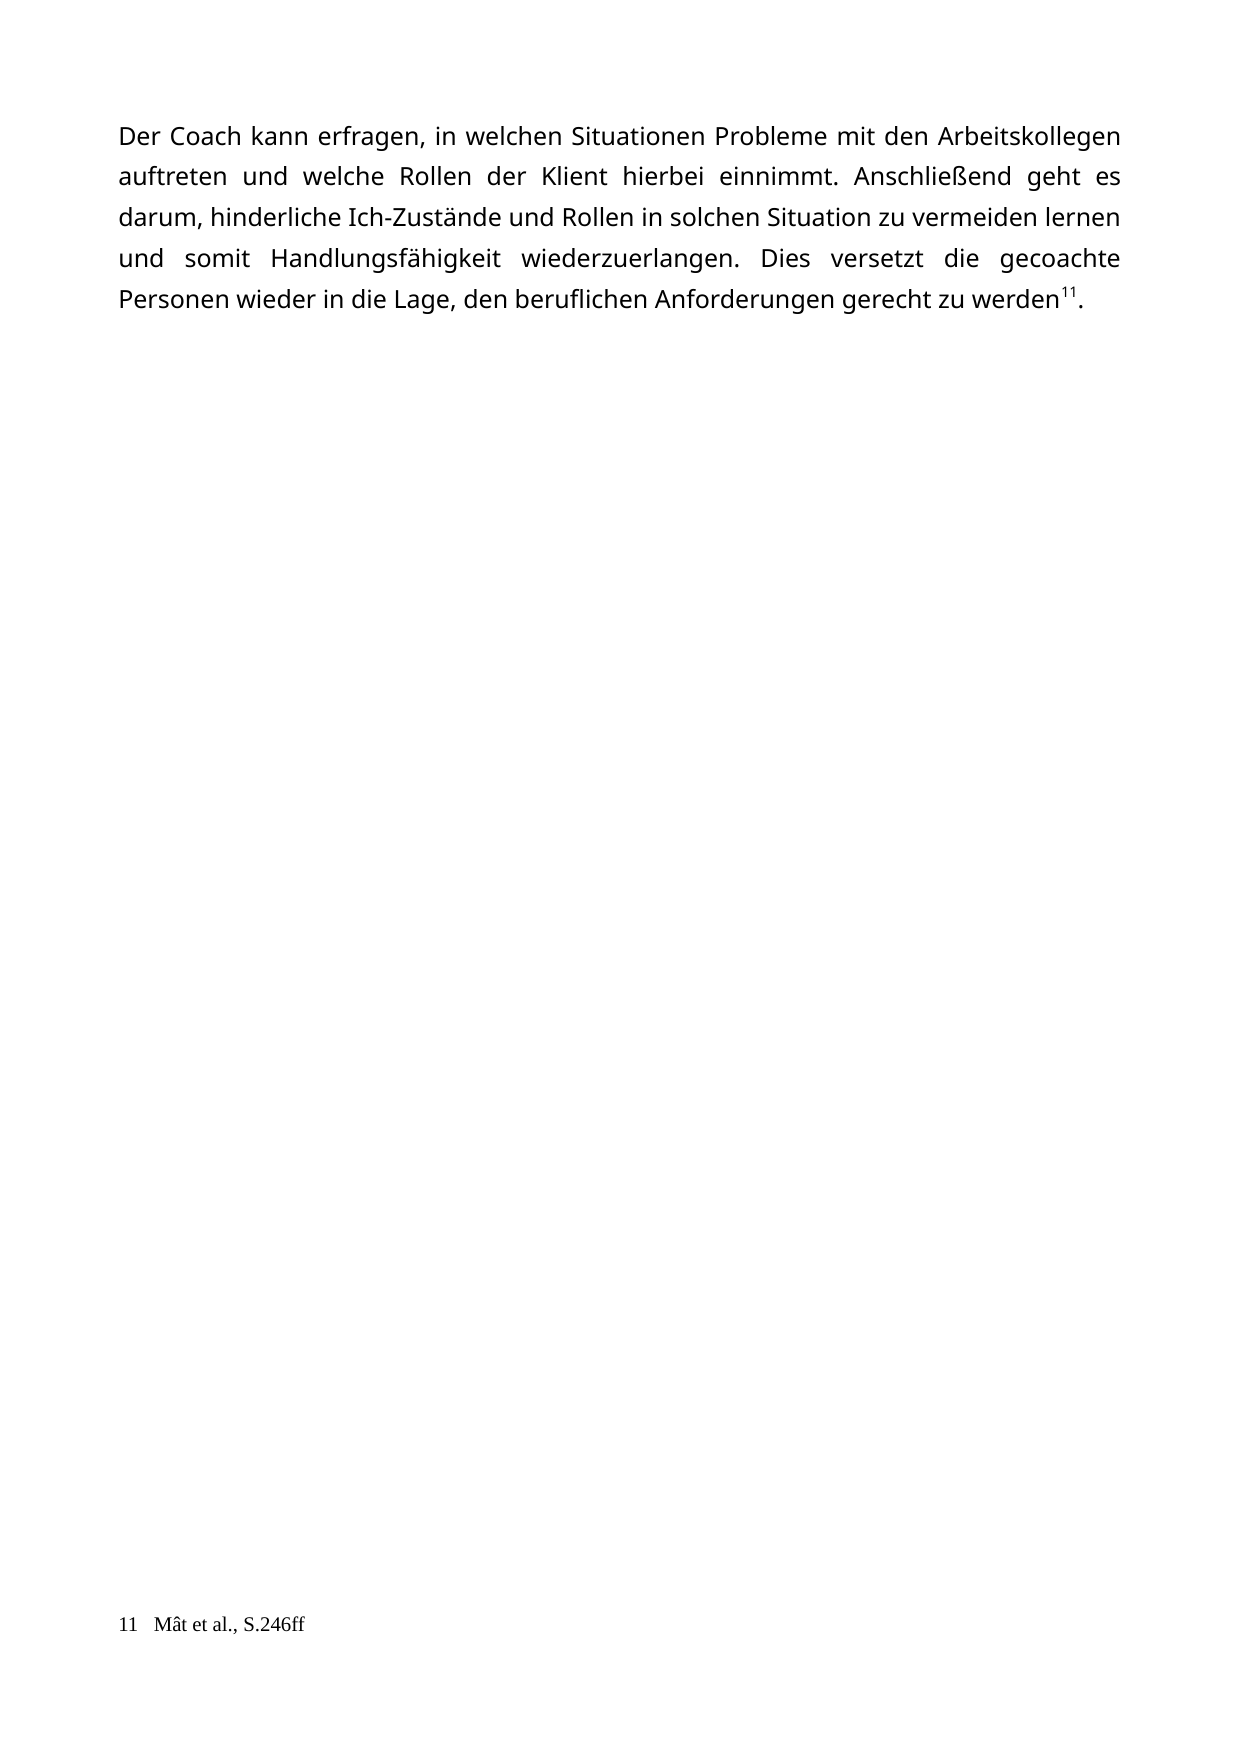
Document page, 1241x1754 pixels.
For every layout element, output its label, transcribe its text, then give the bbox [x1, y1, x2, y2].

text Der Coach kann erfragen, in welchen Situationen Probleme mit den Arbeitskollegen auftreten und welche Rollen der Klient hierbei einnimmt. Anschließend geht es darum, hinderliche Ich-Zustände und Rollen in solchen Situation zu vermeiden lernen und somit Handlungsfähigkeit wiederzuerlangen. Dies versetzt die gecoachte Personen wieder in die Lage, den beruflichen Anforderungen gerecht zu werden. [118, 118, 1122, 316]
text Mât et al., S.246ff [118, 1612, 1122, 1636]
